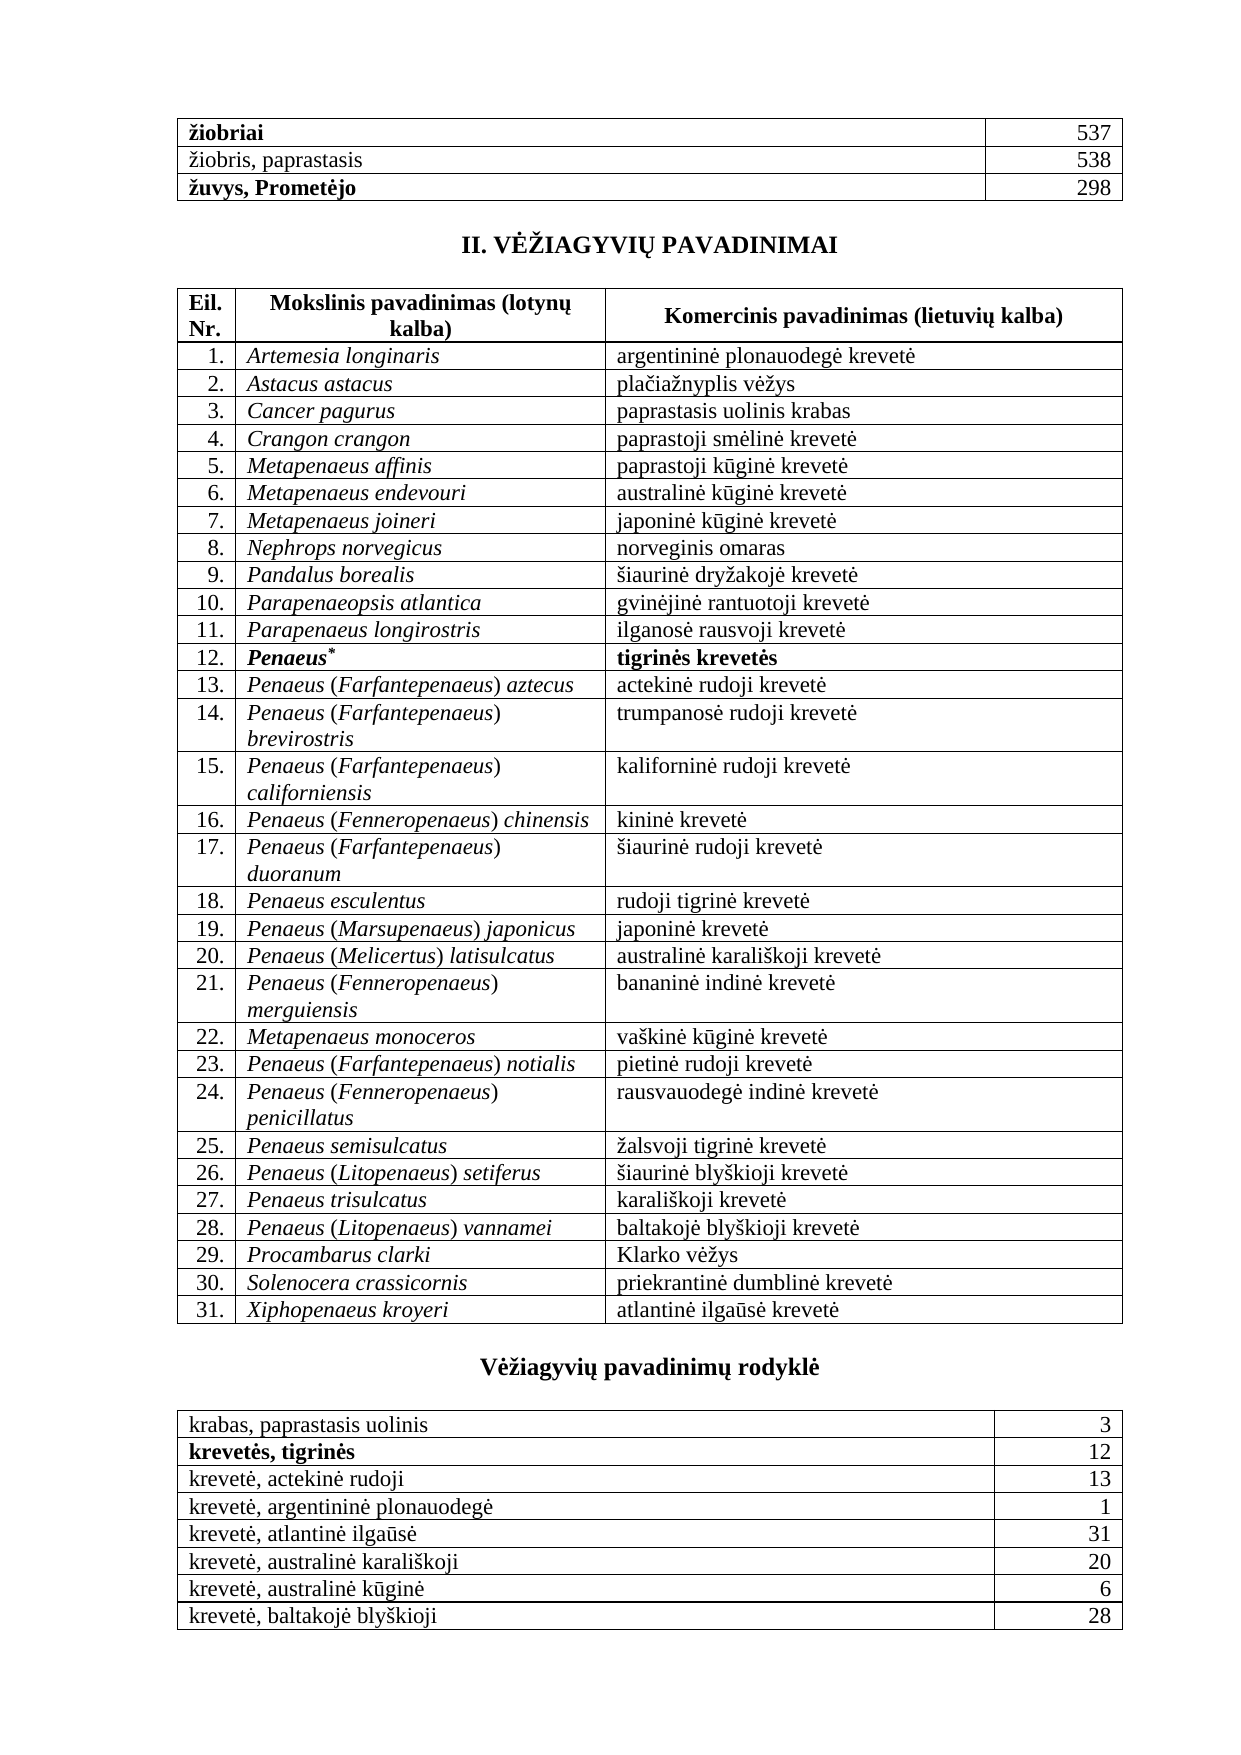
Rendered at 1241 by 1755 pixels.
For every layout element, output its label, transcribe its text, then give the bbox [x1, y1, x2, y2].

table_cell 26. [178, 1159, 235, 1185]
table_cell krevetė, australinė karališkoji [178, 1548, 994, 1574]
table_cell 5. [178, 452, 235, 478]
table_cell krevetė, argentininė plonauodegė [178, 1493, 994, 1519]
table_cell trumpanosė rudoji krevetė [606, 699, 1122, 751]
table_cell Xiphopenaeus kroyeri [236, 1296, 605, 1322]
table_cell norveginis omaras [606, 534, 1122, 561]
table_cell Metapenaeus joineri [236, 507, 605, 533]
table_cell Penaeus (Fenneropenaeus) chinensis [236, 806, 605, 832]
table_cell plačiažnyplis vėžys [606, 370, 1122, 396]
table_header 3 [995, 1411, 1122, 1437]
table_cell 31 [995, 1520, 1122, 1547]
table_cell krevetė, baltakojė blyškioji [178, 1603, 994, 1629]
table_cell 10. [178, 589, 235, 615]
table_cell tigrinės krevetės [606, 644, 1122, 670]
table_cell 2. [178, 370, 235, 396]
table_header Mokslinis pavadinimas (lotynų kalba) [236, 289, 605, 341]
table_cell 13 [995, 1466, 1122, 1492]
table_cell 21. [178, 969, 235, 1022]
table_header Komercinis pavadinimas (lietuvių kalba) [606, 289, 1122, 341]
table_cell Penaeus (Farfantepenaeus) brevirostris [236, 699, 605, 751]
table_cell Penaeus (Fenneropenaeus) penicillatus [236, 1078, 605, 1131]
table_cell Parapenaeus longirostris [236, 616, 605, 643]
table_cell Penaeus* [236, 644, 605, 670]
table_cell Penaeus (Litopenaeus) setiferus [236, 1159, 605, 1185]
table_header Eil. Nr. [178, 289, 235, 341]
table_cell Penaeus (Farfantepenaeus) aztecus [236, 671, 605, 697]
table_cell 12 [995, 1438, 1122, 1464]
table_cell Penaeus semisulcatus [236, 1132, 605, 1158]
table_cell Cancer pagurus [236, 397, 605, 423]
table_cell 25. [178, 1132, 235, 1158]
table_cell 20 [995, 1548, 1122, 1574]
table_cell 9. [178, 562, 235, 588]
table_cell japoninė kūginė krevetė [606, 507, 1122, 533]
table_cell 18. [178, 887, 235, 913]
table_cell Metapenaeus affinis [236, 452, 605, 478]
table_cell atlantinė ilgaūsė krevetė [606, 1296, 1122, 1322]
table_cell 31. [178, 1296, 235, 1322]
table_cell pietinė rudoji krevetė [606, 1051, 1122, 1077]
table_cell Penaeus esculentus [236, 887, 605, 913]
table_cell vaškinė kūginė krevetė [606, 1023, 1122, 1049]
table_cell 1. [178, 343, 235, 369]
table_cell Crangon crangon [236, 425, 605, 451]
table_cell 12. [178, 644, 235, 670]
table_cell Penaeus (Farfantepenaeus) notialis [236, 1051, 605, 1077]
table_cell japoninė krevetė [606, 915, 1122, 941]
table_cell Procambarus clarki [236, 1241, 605, 1268]
table_cell 27. [178, 1186, 235, 1213]
table_cell 11. [178, 616, 235, 643]
table_cell šiaurinė blyškioji krevetė [606, 1159, 1122, 1185]
table_cell 7. [178, 507, 235, 533]
table_cell 17. [178, 834, 235, 886]
table_cell karališkoji krevetė [606, 1186, 1122, 1213]
table_cell Penaeus (Litopenaeus) vannamei [236, 1214, 605, 1240]
table_cell 1 [995, 1493, 1122, 1519]
table_cell paprastasis uolinis krabas [606, 397, 1122, 423]
table_cell 8. [178, 534, 235, 561]
table_cell krevetė, actekinė rudoji [178, 1466, 994, 1492]
table_cell australinė karališkoji krevetė [606, 942, 1122, 968]
table_cell actekinė rudoji krevetė [606, 671, 1122, 697]
table_cell Artemesia longinaris [236, 343, 605, 369]
table_cell kaliforninė rudoji krevetė [606, 752, 1122, 805]
table_cell 3. [178, 397, 235, 423]
table_cell šiaurinė dryžakojė krevetė [606, 562, 1122, 588]
table_cell žuvys, Prometėjo [178, 174, 985, 200]
table_cell 19. [178, 915, 235, 941]
table_cell 28. [178, 1214, 235, 1240]
table_cell Pandalus borealis [236, 562, 605, 588]
text Vėžiagyvių pavadinimų rodyklė [177, 1352, 1122, 1381]
table_cell krevetė, australinė kūginė [178, 1575, 994, 1601]
table_cell šiaurinė rudoji krevetė [606, 834, 1122, 886]
table_cell priekrantinė dumblinė krevetė [606, 1269, 1122, 1295]
table_cell 23. [178, 1051, 235, 1077]
text II. VĖŽIAGYVIų pavadinimai [177, 230, 1122, 259]
table_cell 298 [986, 174, 1122, 200]
table_cell argentininė plonauodegė krevetė [606, 343, 1122, 369]
table_cell 538 [986, 147, 1122, 173]
table_cell Penaeus trisulcatus [236, 1186, 605, 1213]
table_cell baltakojė blyškioji krevetė [606, 1214, 1122, 1240]
table_cell paprastoji smėlinė krevetė [606, 425, 1122, 451]
table_cell 22. [178, 1023, 235, 1049]
table_cell 20. [178, 942, 235, 968]
table_cell Penaeus (Marsupenaeus) japonicus [236, 915, 605, 941]
table_cell Klarko vėžys [606, 1241, 1122, 1268]
table_cell 14. [178, 699, 235, 751]
table_cell 13. [178, 671, 235, 697]
table_cell rausvauodegė indinė krevetė [606, 1078, 1122, 1131]
table_cell 24. [178, 1078, 235, 1131]
table_cell 28 [995, 1603, 1122, 1629]
table_cell Parapenaeopsis atlantica [236, 589, 605, 615]
table_cell krevetės, tigrinės [178, 1438, 994, 1464]
table_cell žiobris, paprastasis [178, 147, 985, 173]
table_cell Penaeus (Farfantepenaeus) californiensis [236, 752, 605, 805]
table_cell 15. [178, 752, 235, 805]
table_cell bananinė indinė krevetė [606, 969, 1122, 1022]
table_cell Solenocera crassicornis [236, 1269, 605, 1295]
table_cell rudoji tigrinė krevetė [606, 887, 1122, 913]
table_cell 6 [995, 1575, 1122, 1601]
table_cell 6. [178, 479, 235, 506]
table_cell žiobriai [178, 119, 985, 146]
table_cell Penaeus (Farfantepenaeus) duoranum [236, 834, 605, 886]
table_cell Nephrops norvegicus [236, 534, 605, 561]
table_cell Metapenaeus monoceros [236, 1023, 605, 1049]
table_cell Astacus astacus [236, 370, 605, 396]
table_cell 29. [178, 1241, 235, 1268]
table_cell kininė krevetė [606, 806, 1122, 832]
table_cell 4. [178, 425, 235, 451]
table_cell gvinėjinė rantuotoji krevetė [606, 589, 1122, 615]
table_cell Penaeus (Fenneropenaeus) merguiensis [236, 969, 605, 1022]
table_header krabas, paprastasis uolinis [178, 1411, 994, 1437]
table_cell australinė kūginė krevetė [606, 479, 1122, 506]
table_cell krevetė, atlantinė ilgaūsė [178, 1520, 994, 1547]
table_cell ilganosė rausvoji krevetė [606, 616, 1122, 643]
table_cell 16. [178, 806, 235, 832]
table_cell 30. [178, 1269, 235, 1295]
table_cell Penaeus (Melicertus) latisulcatus [236, 942, 605, 968]
table_cell žalsvoji tigrinė krevetė [606, 1132, 1122, 1158]
table_cell 537 [986, 119, 1122, 146]
table_cell Metapenaeus endevouri [236, 479, 605, 506]
table_cell paprastoji kūginė krevetė [606, 452, 1122, 478]
